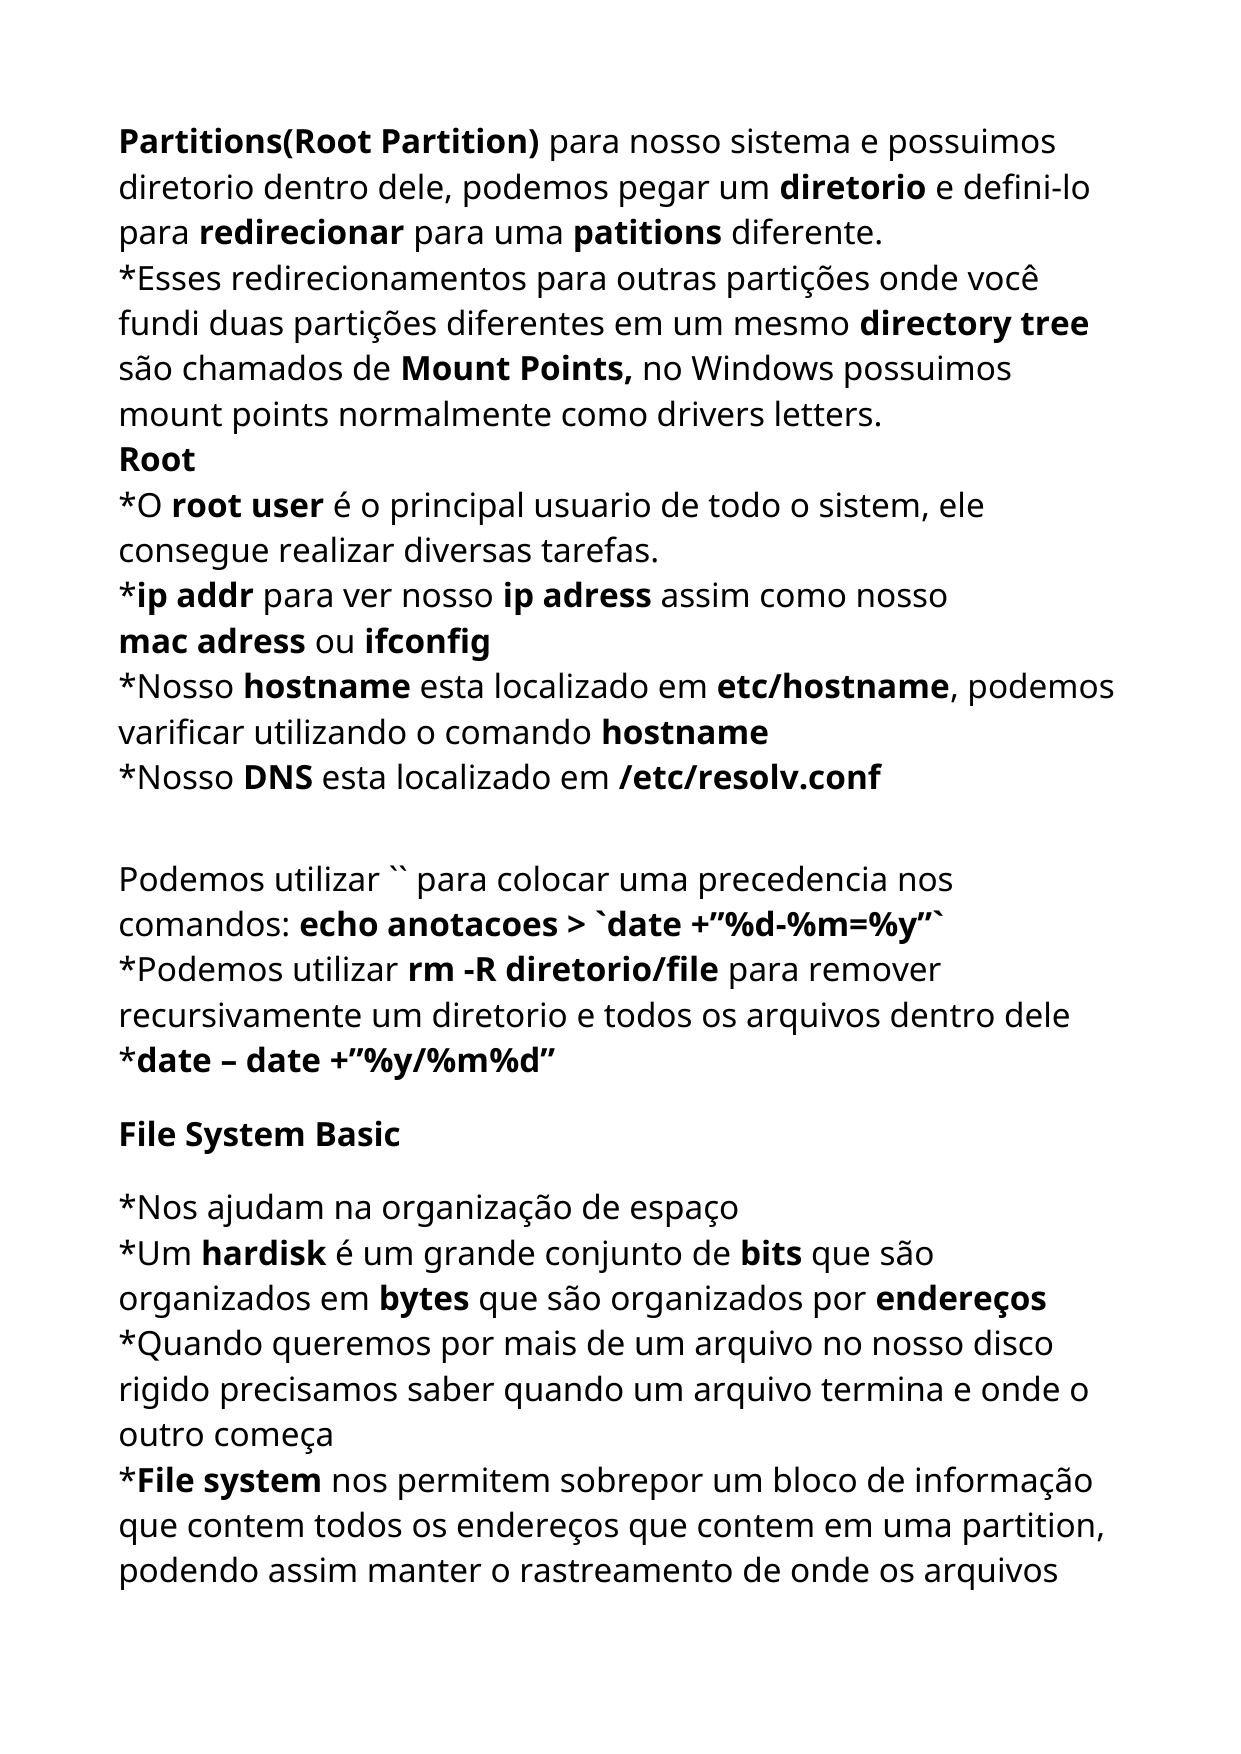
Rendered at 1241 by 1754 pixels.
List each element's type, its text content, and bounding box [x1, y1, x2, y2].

text *Esses redirecionamentos para outras partições onde você fundi duas partições diferentes em um mesmo directory tree são chamados de Mount Points, no Windows possuimos mount points normalmente como drivers letters. [118, 254, 1122, 436]
text *ip addr para ver nosso ip adress assim como nosso [118, 572, 1122, 618]
text Root [118, 436, 1122, 481]
text *Um hardisk é um grande conjunto de bits que são organizados em bytes que são organizados por endereços [118, 1229, 1122, 1320]
text *O root user é o principal usuario de todo o sistem, ele consegue realizar diversas tarefas. [118, 481, 1122, 572]
text *Nosso DNS esta localizado em /etc/resolv.conf [118, 754, 1122, 799]
text *date – date +”%y/%m%d” [118, 1037, 1122, 1082]
text mac adress ou ifconfig [118, 618, 1122, 663]
text *Podemos utilizar rm -R diretorio/file para remover recursivamente um diretorio e todos os arquivos dentro dele [118, 946, 1122, 1037]
text *Quando queremos por mais de um arquivo no nosso disco rigido precisamos saber quando um arquivo termina e onde o outro começa [118, 1320, 1122, 1456]
text *Nosso hostname esta localizado em etc/hostname, podemos varificar utilizando o comando hostname [118, 663, 1122, 754]
text *File system nos permitem sobrepor um bloco de informação que contem todos os endereços que contem em uma partition, podendo assim manter o rastreamento de onde os arquivos [118, 1456, 1122, 1593]
text Partitions(Root Partition) para nosso sistema e possuimos diretorio dentro dele, podemos pegar um diretorio e defini-lo para redirecionar para uma patitions diferente. [118, 118, 1122, 254]
text Podemos utilizar `` para colocar uma precedencia nos comandos: echo anotacoes > `date +”%d-%m=%y”` [118, 855, 1122, 946]
text *Nos ajudam na organização de espaço [118, 1184, 1122, 1229]
text File System Basic [118, 1111, 1122, 1156]
